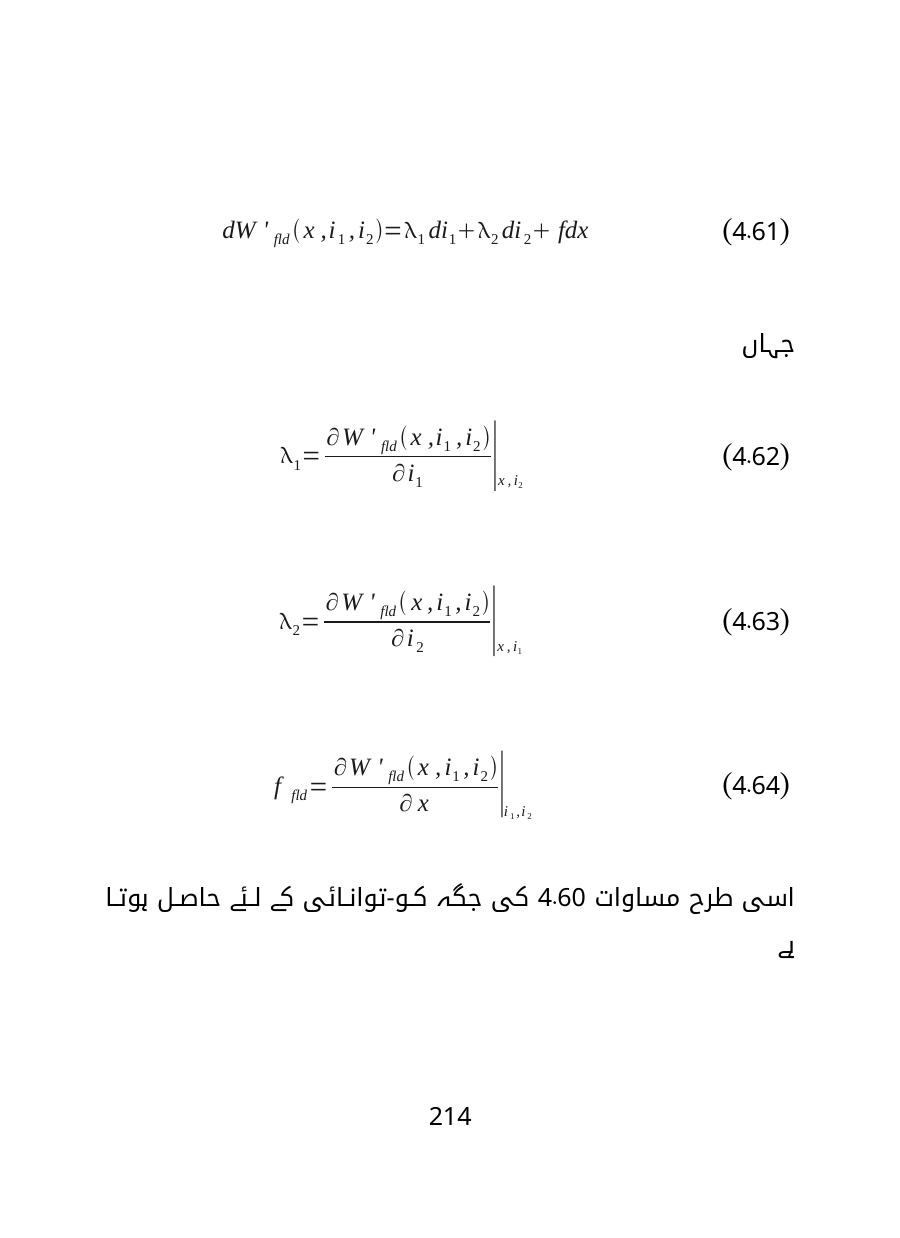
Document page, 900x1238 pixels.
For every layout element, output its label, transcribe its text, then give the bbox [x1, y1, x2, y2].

text اسی طرح مساوات 4.60 کی جگہ کو-توانائی کے لئے حاصل ہوتا ہے [105, 874, 795, 969]
table_header (4.64) [687, 745, 795, 840]
table_header [105, 580, 687, 677]
table_header (4.63) [687, 580, 795, 677]
table_header (4.61) [696, 203, 795, 274]
table_header [105, 203, 696, 274]
table_header [105, 745, 687, 840]
table_header (4.62) [689, 415, 795, 512]
text جہاں [105, 321, 795, 368]
table_header [105, 415, 688, 512]
